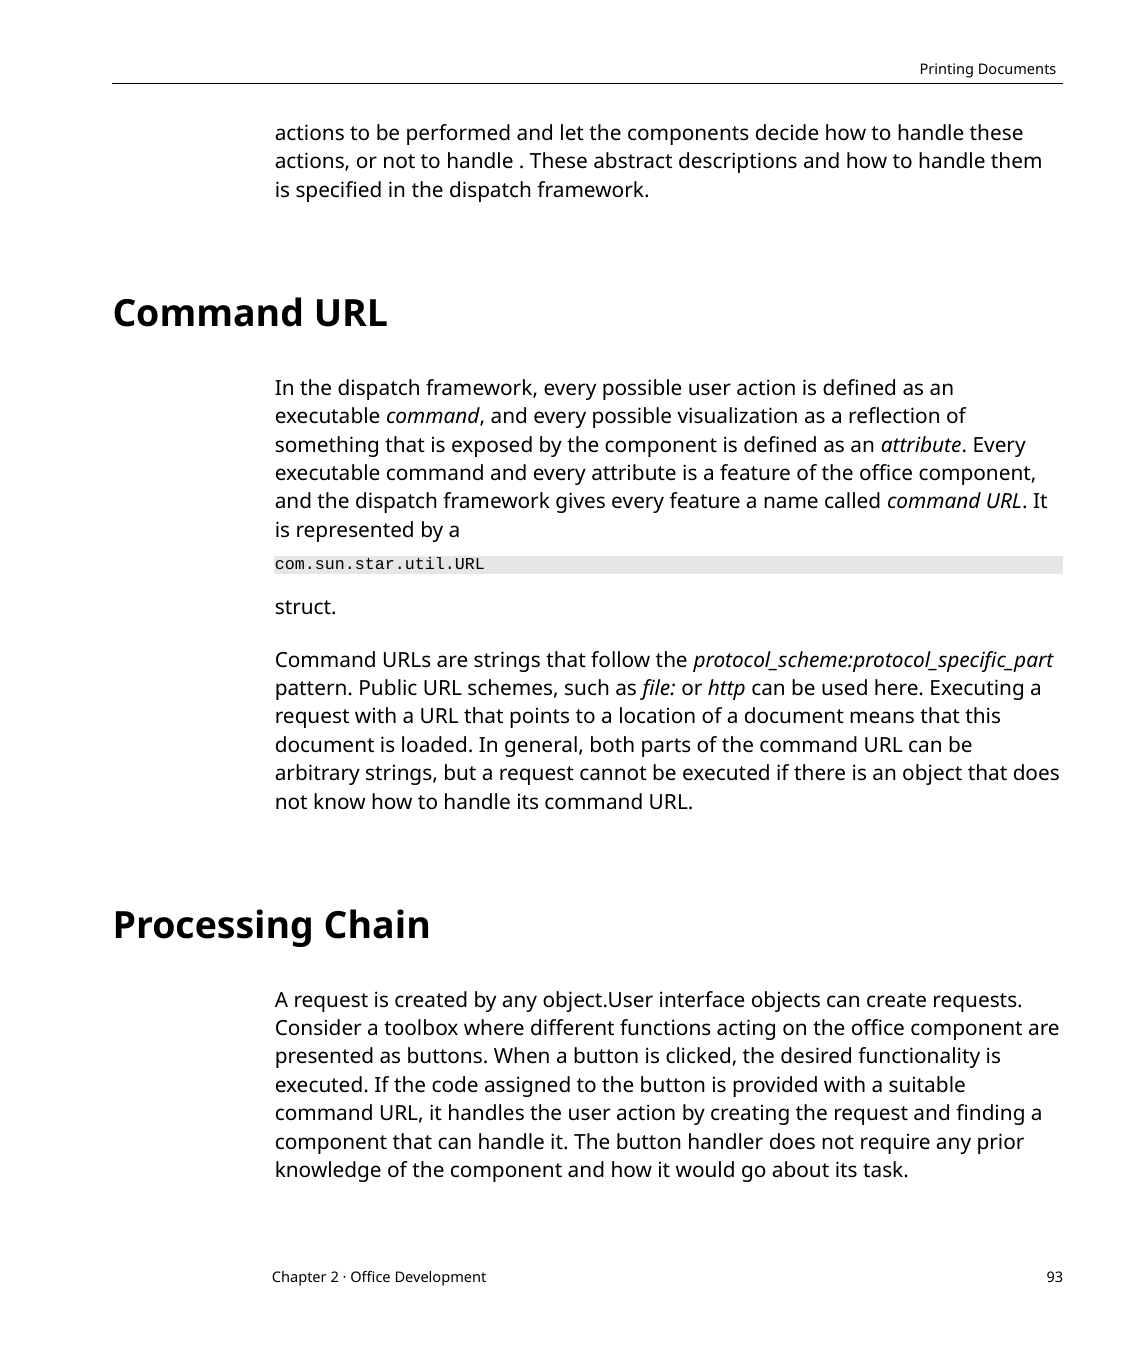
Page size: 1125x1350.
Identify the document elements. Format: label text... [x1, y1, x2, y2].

text actions to be performed and let the components decide how to handle these actions, or not to handle . These abstract descriptions and how to handle them is specified in the dispatch framework. [274, 118, 1063, 203]
subtitle Processing Chain [112, 898, 1063, 949]
text In the dispatch framework, every possible user action is defined as an executable command, and every possible visualization as a reflection of something that is exposed by the component is defined as an attribute. Every executable command and every attribute is a feature of the office component, and the dispatch framework gives every feature a name called command URL. It is represented by a [274, 373, 1063, 543]
subtitle Command URL [112, 286, 1063, 337]
text A request is created by any object.User interface objects can create requests. Consider a toolbox where different functions acting on the office component are presented as buttons. When a button is clicked, the desired functionality is executed. If the code assigned to the button is provided with a suitable command URL, it handles the user action by creating the request and finding a component that can handle it. The button handler does not require any prior knowledge of the component and how it would go about its task. [274, 985, 1063, 1184]
text Command URLs are strings that follow the protocol_scheme:protocol_specific_part pattern. Public URL schemes, such as file: or http can be used here. Executing a request with a URL that points to a location of a document means that this document is loaded. In general, both parts of the command URL can be arbitrary strings, but a request cannot be executed if there is an object that does not know how to handle its command URL. [274, 645, 1063, 815]
text com.sun.star.util.URL [274, 556, 1063, 574]
text struct. [274, 592, 1063, 621]
